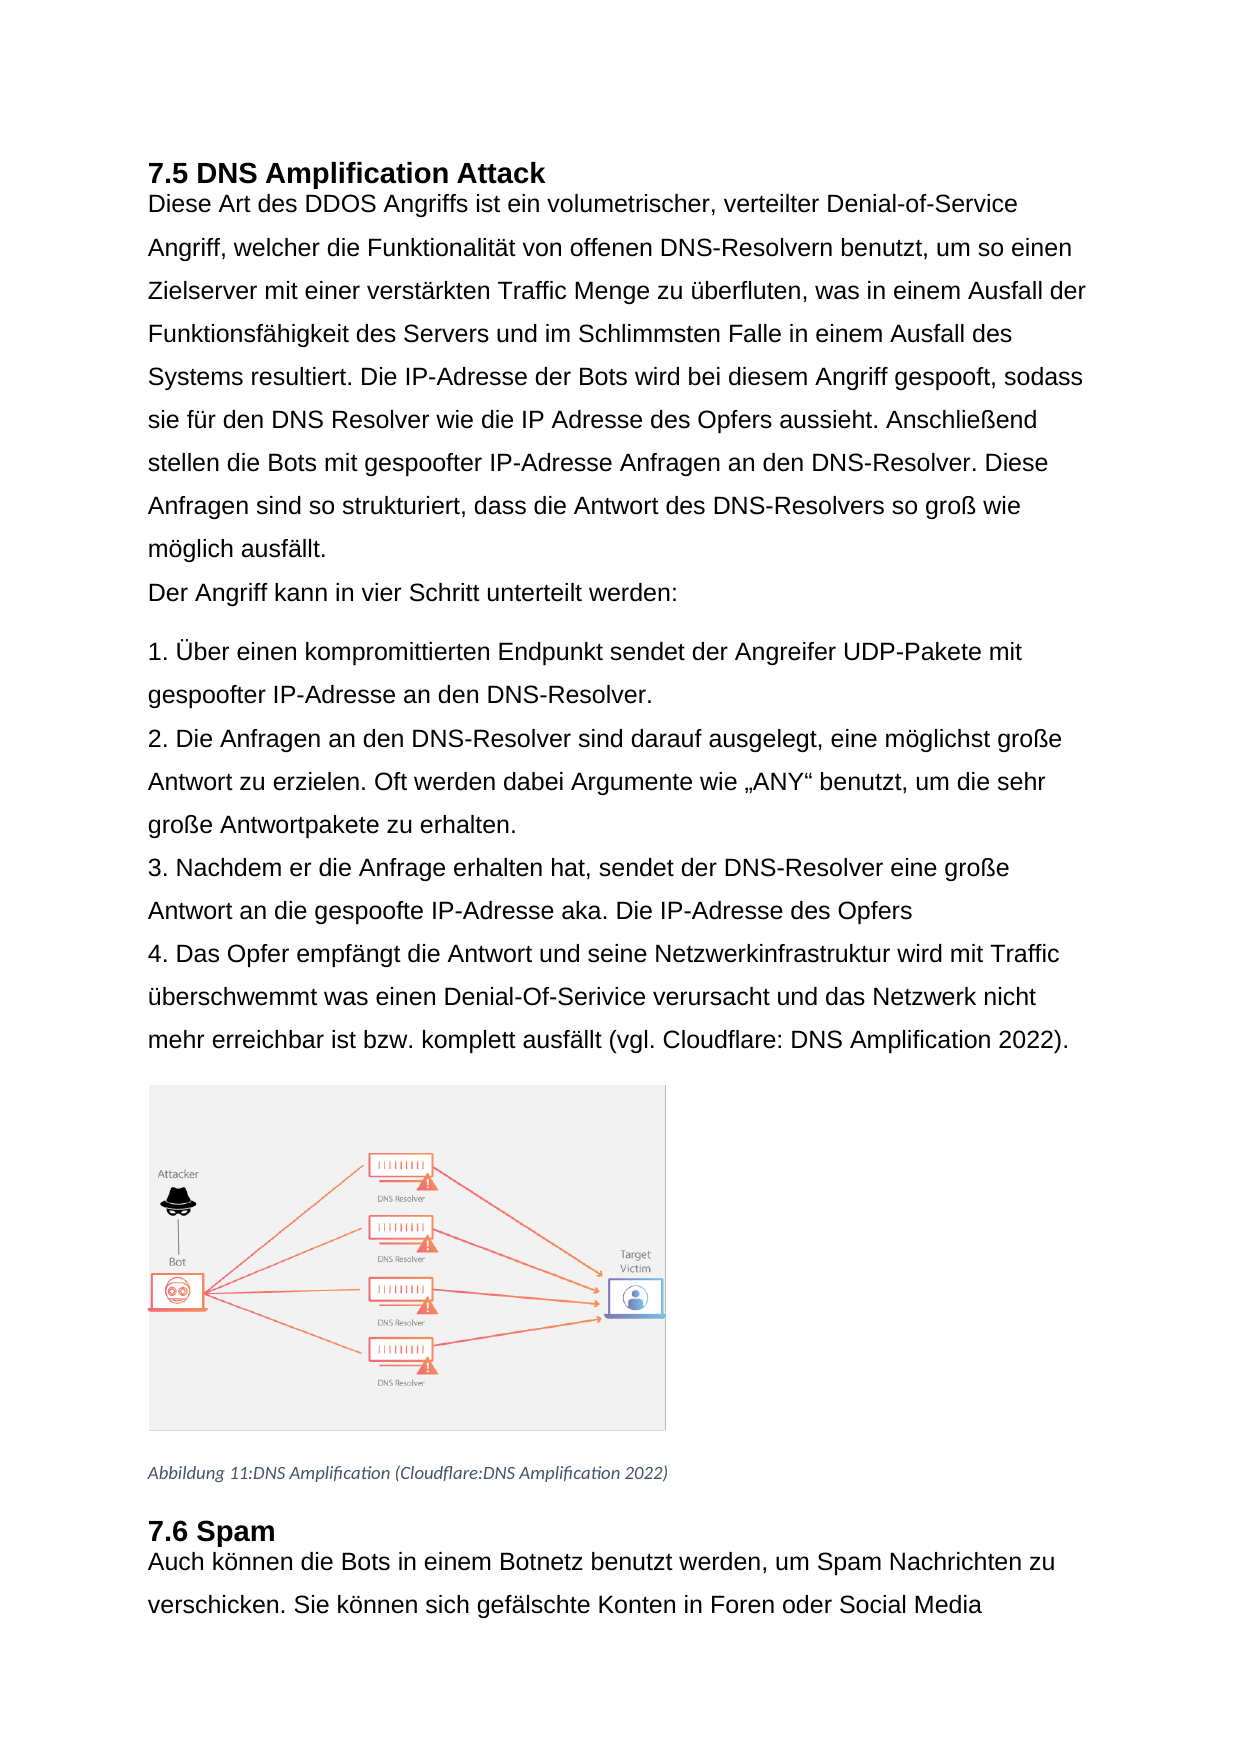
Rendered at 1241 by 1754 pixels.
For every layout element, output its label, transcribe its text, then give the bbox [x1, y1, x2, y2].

subtitle 7.5 DNS Amplification Attack [148, 156, 1093, 189]
subtitle 7.6 Spam [148, 1513, 1093, 1547]
text Abbildung 11:DNS Amplification (Cloudflare:DNS Amplification 2022) [148, 1461, 1093, 1484]
text Auch können die Bots in einem Botnetz benutzt werden, um Spam Nachrichten zu verschicken. Sie können sich gefälschte Konten in Foren oder Social Media [148, 1547, 1093, 1619]
text Diese Art des DDOS Angriffs ist ein volumetrischer, verteilter Denial-of-Service Angriff, welcher die Funktionalität von offenen DNS-Resolvern benutzt, um so einen Zielserver mit einer verstärkten Traffic Menge zu überfluten, was in einem Ausfall der Funktionsfähigkeit des Servers und im Schlimmsten Falle in einem Ausfall des Systems resultiert. Die IP-Adresse der Bots wird bei diesem Angriff gespooft, sodass sie für den DNS Resolver wie die IP Adresse des Opfers aussieht. Anschließend stellen die Bots mit gespoofter IP-Adresse Anfragen an den DNS-Resolver. Diese Anfragen sind so strukturiert, dass die Antwort des DNS-Resolvers so groß wie möglich ausfällt. Der Angriff kann in vier Schritt unterteilt werden: [148, 189, 1093, 606]
text 1. Über einen kompromittierten Endpunkt sendet der Angreifer UDP-Pakete mit gespoofter IP-Adresse an den DNS-Resolver. 2. Die Anfragen an den DNS-Resolver sind darauf ausgelegt, eine möglichst große Antwort zu erzielen. Oft werden dabei Argumente wie „ANY“ benutzt, um die sehr große Antwortpakete zu erhalten. 3. Nachdem er die Anfrage erhalten hat, sendet der DNS-Resolver eine große Antwort an die gespoofte IP-Adresse aka. Die IP-Adresse des Opfers 4. Das Opfer empfängt die Antwort und seine Netzwerkinfrastruktur wird mit Traffic überschwemmt was einen Denial-Of-Serivice verursacht und das Netzwerk nicht mehr erreichbar ist bzw. komplett ausfällt (vgl. Cloudflare: DNS Amplification 2022). [148, 637, 1093, 1054]
